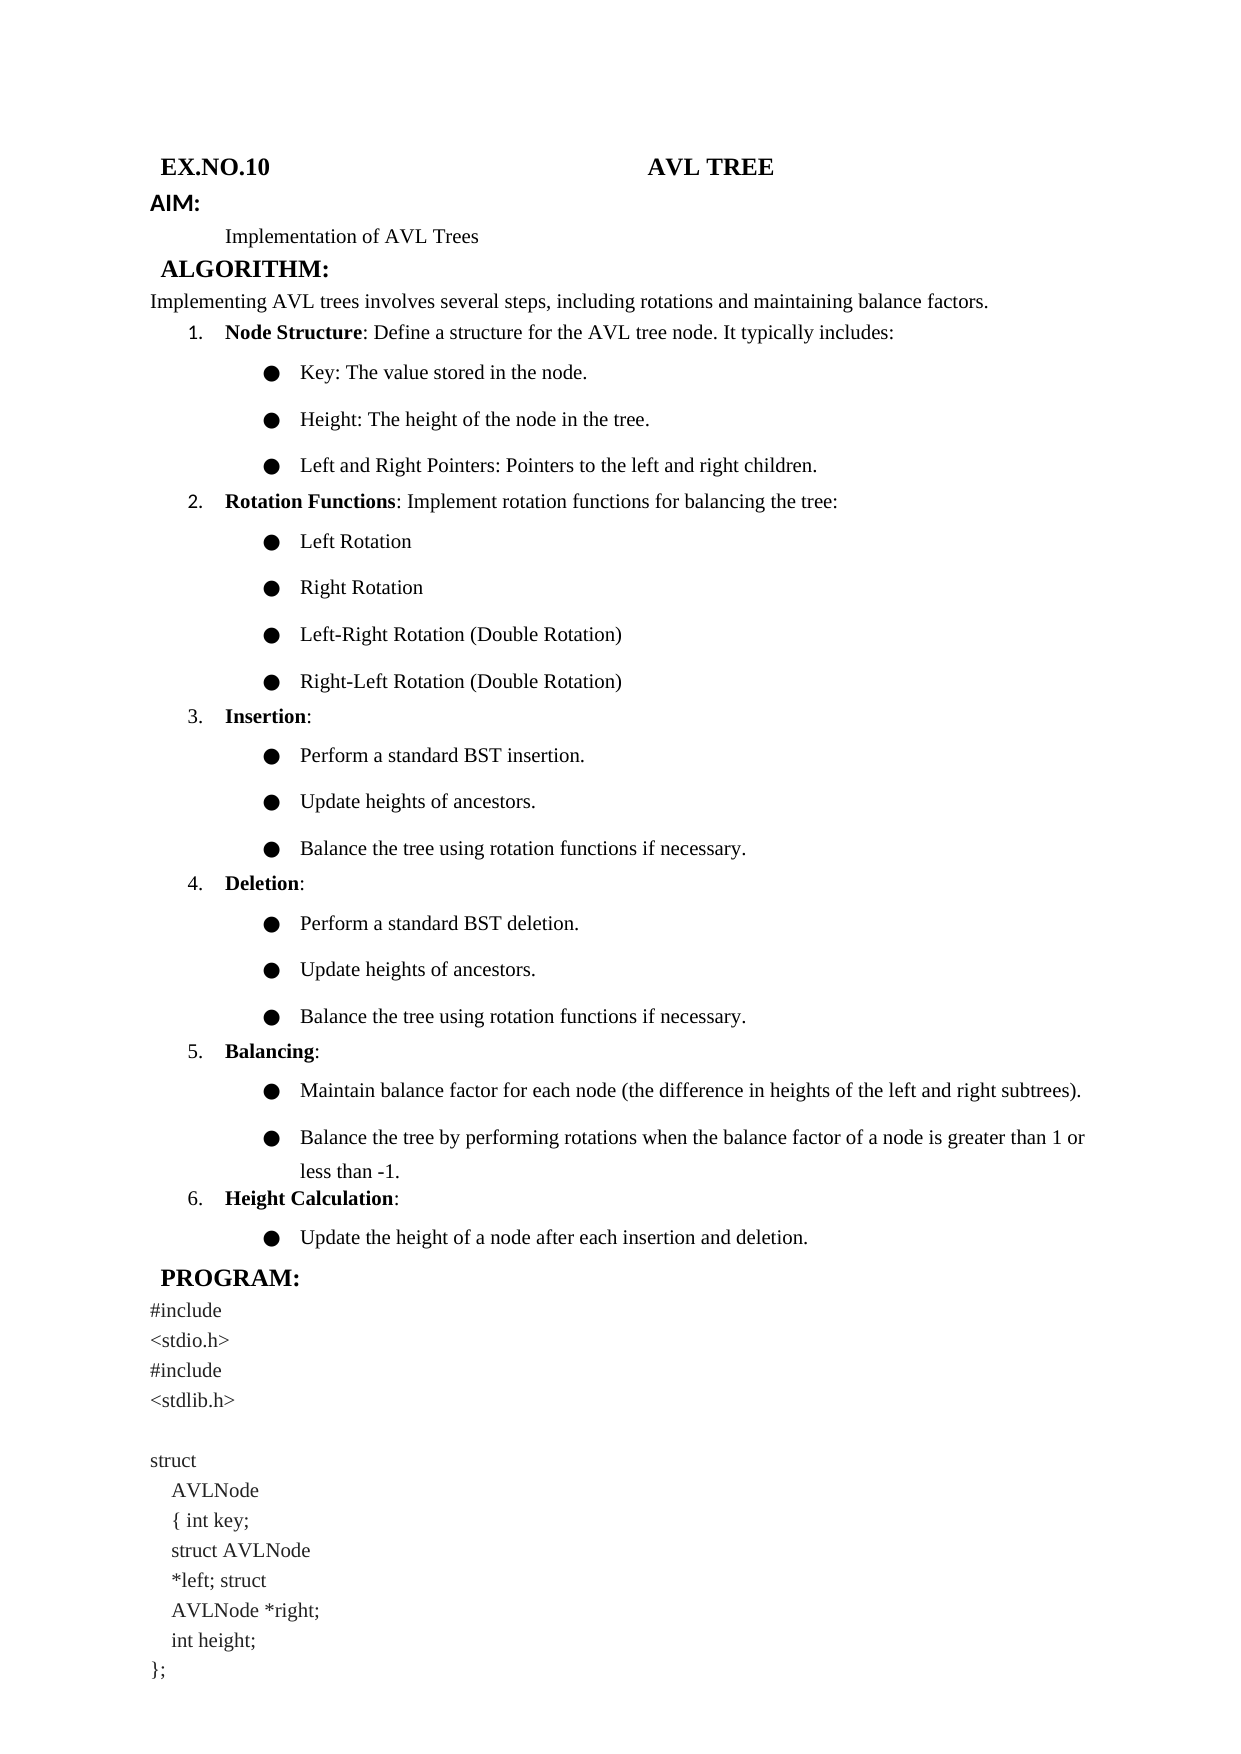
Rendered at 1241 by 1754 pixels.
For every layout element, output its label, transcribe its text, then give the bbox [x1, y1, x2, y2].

text #include <stdio.h> #include <stdlib.h> [150, 1298, 278, 1412]
list Rotation Functions: Implement rotation functions for balancing the tree: [187, 488, 1096, 514]
list Update heights of ancestors. [262, 946, 1096, 988]
list Right Rotation [262, 564, 1096, 607]
list Right-Left Rotation (Double Rotation) [262, 657, 1096, 700]
list Left Rotation [262, 517, 1096, 560]
subtitle Deletion: [187, 871, 1096, 895]
text struct AVLNode { int key; [150, 1448, 270, 1532]
list Balance the tree using rotation functions if necessary. [262, 825, 1096, 867]
subtitle PROGRAM: [150, 1263, 1096, 1292]
list Maintain balance factor for each node (the difference in heights of the left and right subtrees). [262, 1067, 1096, 1109]
text }; [150, 1658, 1096, 1681]
text Implementation of AVL Trees [225, 224, 1096, 248]
text AIM: [150, 187, 1096, 218]
list Update the height of a node after each insertion and deletion. [262, 1214, 1096, 1256]
list Perform a standard BST insertion. [262, 732, 1096, 774]
list Left and Right Pointers: Pointers to the left and right children. [262, 442, 1096, 484]
list Balance the tree using rotation functions if necessary. [262, 992, 1096, 1035]
subtitle ALGORITHM: [150, 254, 1096, 283]
subtitle EX.NO.10 AVL TREE [150, 152, 1096, 181]
list Left-Right Rotation (Double Rotation) [262, 611, 1096, 653]
subtitle Balancing: [187, 1039, 1096, 1063]
subtitle Height Calculation: [187, 1187, 1096, 1210]
list Update heights of ancestors. [262, 778, 1096, 821]
list Perform a standard BST deletion. [262, 899, 1096, 942]
text struct AVLNode *left; struct AVLNode *right; int height; [171, 1538, 337, 1652]
text Implementing AVL trees involves several steps, including rotations and maintaining balance factors. [150, 289, 1096, 313]
list Balance the tree by performing rotations when the balance factor of a node is greater than 1 or less than -1. [262, 1113, 1086, 1183]
list Key: The value stored in the node. [262, 348, 1096, 391]
list Height: The height of the node in the tree. [262, 395, 1096, 438]
subtitle Insertion: [187, 703, 1096, 728]
list Node Structure: Define a structure for the AVL tree node. It typically includes: [187, 319, 1096, 345]
